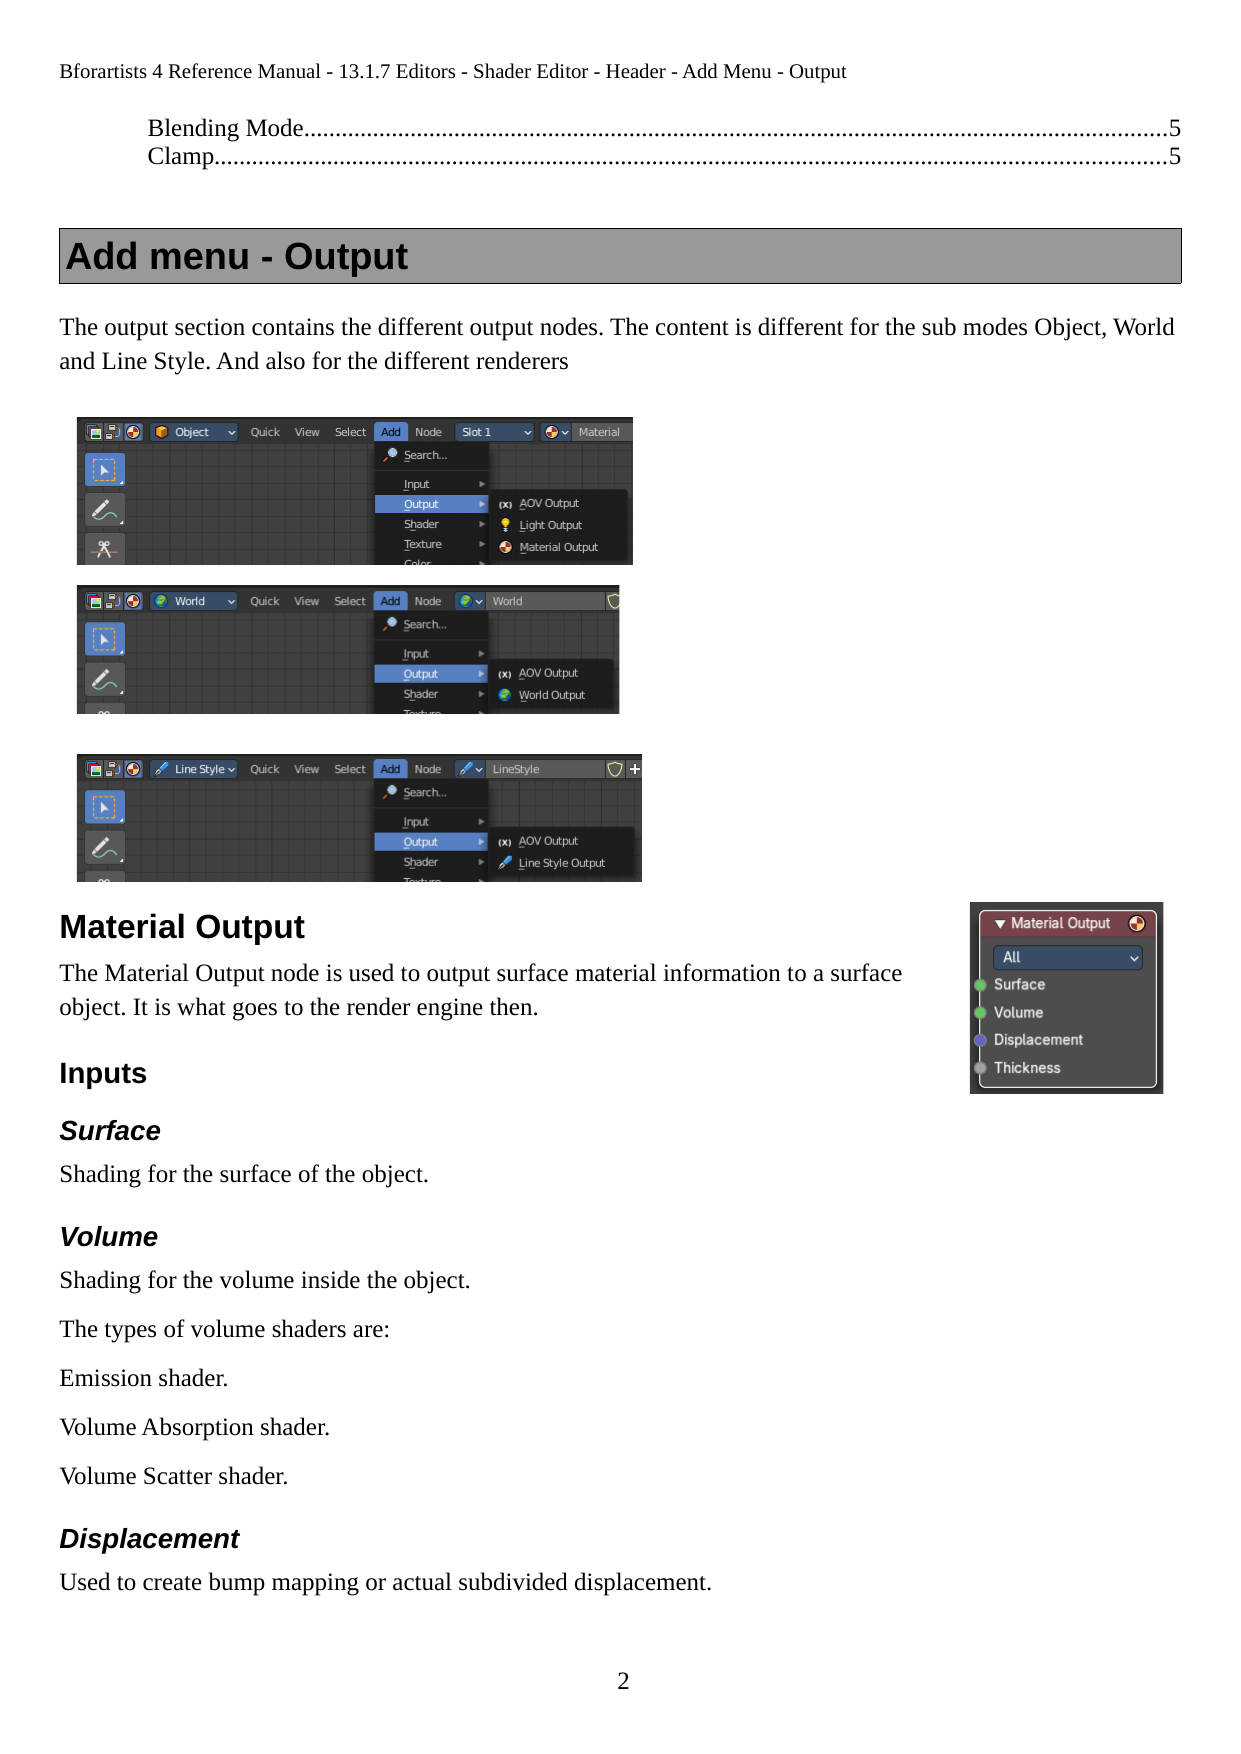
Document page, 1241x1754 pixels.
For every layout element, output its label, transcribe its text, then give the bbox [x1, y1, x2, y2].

subtitle Displacement [59, 1523, 1181, 1555]
table_header Add menu - Output [60, 229, 1181, 283]
text Shading for the volume inside the object. [59, 1265, 1181, 1294]
text Volume Absorption shader. [59, 1412, 1181, 1441]
text Clamp 5 [147, 141, 1181, 170]
text Blending Mode 5 [147, 113, 1181, 141]
subtitle [1164, 1056, 1181, 1090]
text The output section contains the different output nodes. The content is different for the sub modes Object, World and Line Style. And also for the different renderers [59, 312, 1181, 375]
subtitle [1164, 907, 1181, 945]
text The types of volume shaders are: [59, 1314, 1181, 1343]
text Volume Scatter shader. [59, 1461, 1181, 1490]
picture [969, 902, 1164, 1094]
text Used to create bump mapping or actual subdivided displacement. [59, 1567, 1181, 1596]
picture [76, 417, 633, 565]
text Shading for the surface of the object. [59, 1159, 1181, 1188]
subtitle Inputs [59, 1056, 969, 1090]
subtitle Surface [59, 1115, 1181, 1147]
subtitle Volume [59, 1221, 1181, 1252]
subtitle Material Output [59, 907, 969, 945]
picture [76, 585, 620, 714]
text The Material Output node is used to output surface material information to a surface object. It is what goes to the render engine then. [59, 958, 969, 1021]
text Emission shader. [59, 1363, 1181, 1392]
picture [76, 754, 642, 882]
